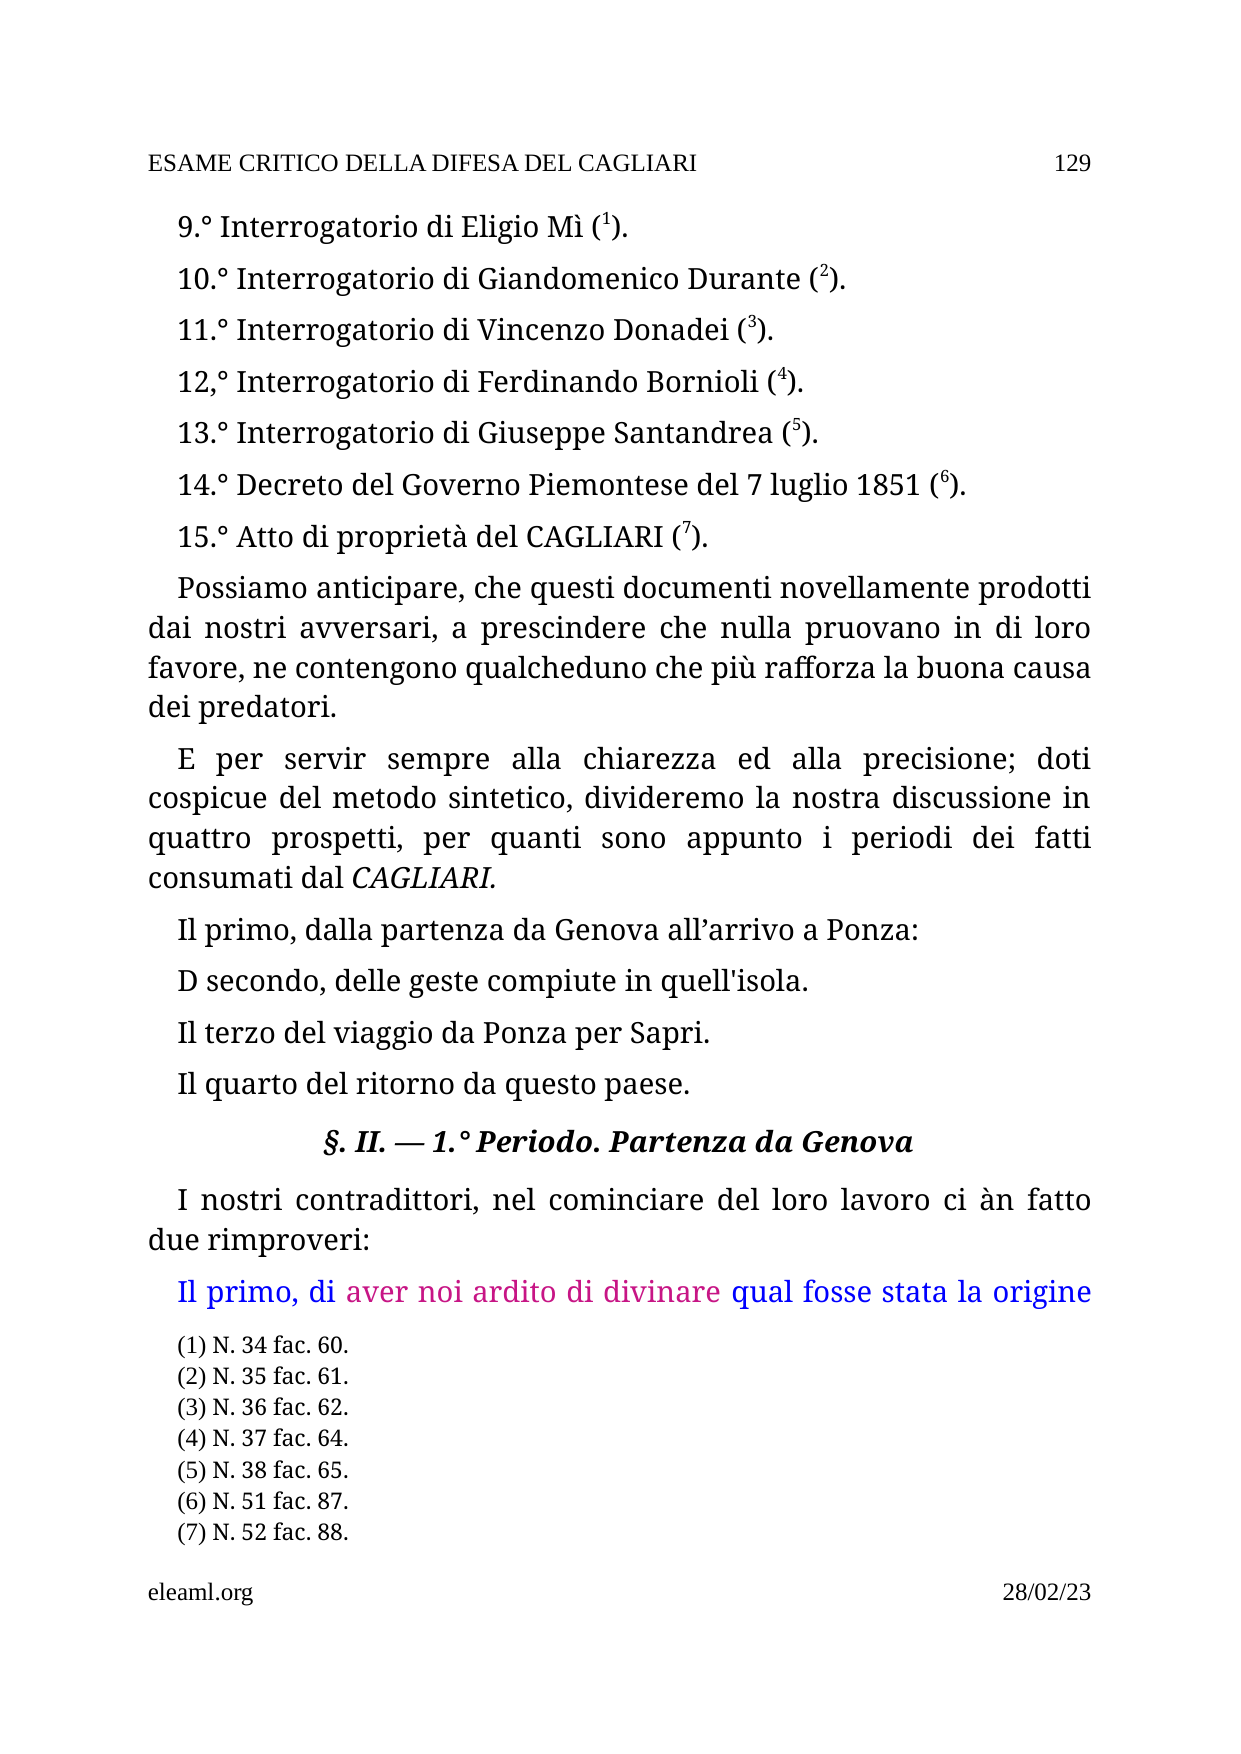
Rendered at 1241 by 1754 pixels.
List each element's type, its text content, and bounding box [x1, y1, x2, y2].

subtitle §. II. — 1.° Periodo. Partenza da Genova [148, 1122, 1093, 1161]
text 10.° Interrogatorio di Giandomenico Durante (). [148, 258, 1093, 298]
text 14.° Decreto del Governo Piemontese del 7 luglio 1851 (). [148, 464, 1093, 504]
text Possiamo anticipare, che questi documenti novellamente prodotti dai nostri avversari, a prescindere che nulla pruovano in di loro favore, ne contengono qualcheduno che più rafforza la buona causa dei predatori. [148, 567, 1093, 726]
text N. 35 fac. 61. [148, 1360, 1093, 1391]
text 15.° Atto di proprietà del CAGLIARI (). [148, 516, 1093, 556]
text N. 38 fac. 65. [148, 1454, 1093, 1485]
text N. 34 fac. 60. [148, 1329, 1093, 1360]
text I nostri contradittori, nel cominciare del loro lavoro ci àn fatto due rimproveri: [148, 1180, 1093, 1259]
text N. 51 fac. 87. [148, 1485, 1093, 1516]
text 11.° Interrogatorio di Vincenzo Donadei (). [148, 310, 1093, 349]
text N. 36 fac. 62. [148, 1391, 1093, 1422]
text Il primo, di aver noi ardito di divinare qual fosse stata la origine [148, 1271, 1093, 1311]
text Il quarto del ritorno da questo paese. [148, 1063, 1093, 1103]
text 9.° Interrogatorio di Eligio Mì (). [148, 207, 1093, 246]
text N. 37 fac. 64. [148, 1422, 1093, 1454]
text N. 52 fac. 88. [148, 1516, 1093, 1547]
text 13.° Interrogatorio di Giuseppe Santandrea (). [148, 413, 1093, 452]
text Il terzo del viaggio da Ponza per Sapri. [148, 1012, 1093, 1052]
text E per servir sempre alla chiarezza ed alla precisione; doti cospicue del metodo sintetico, divideremo la nostra discussione in quattro prospetti, per quanti sono appunto i periodi dei fatti consumati dal CAGLIARI. [148, 738, 1093, 897]
text 12,° Interrogatorio di Ferdinando Bornioli (). [148, 361, 1093, 401]
text Il primo, dalla partenza da Genova all’arrivo a Ponza: [148, 909, 1093, 948]
text D secondo, delle geste compiute in quell'isola. [148, 960, 1093, 1000]
